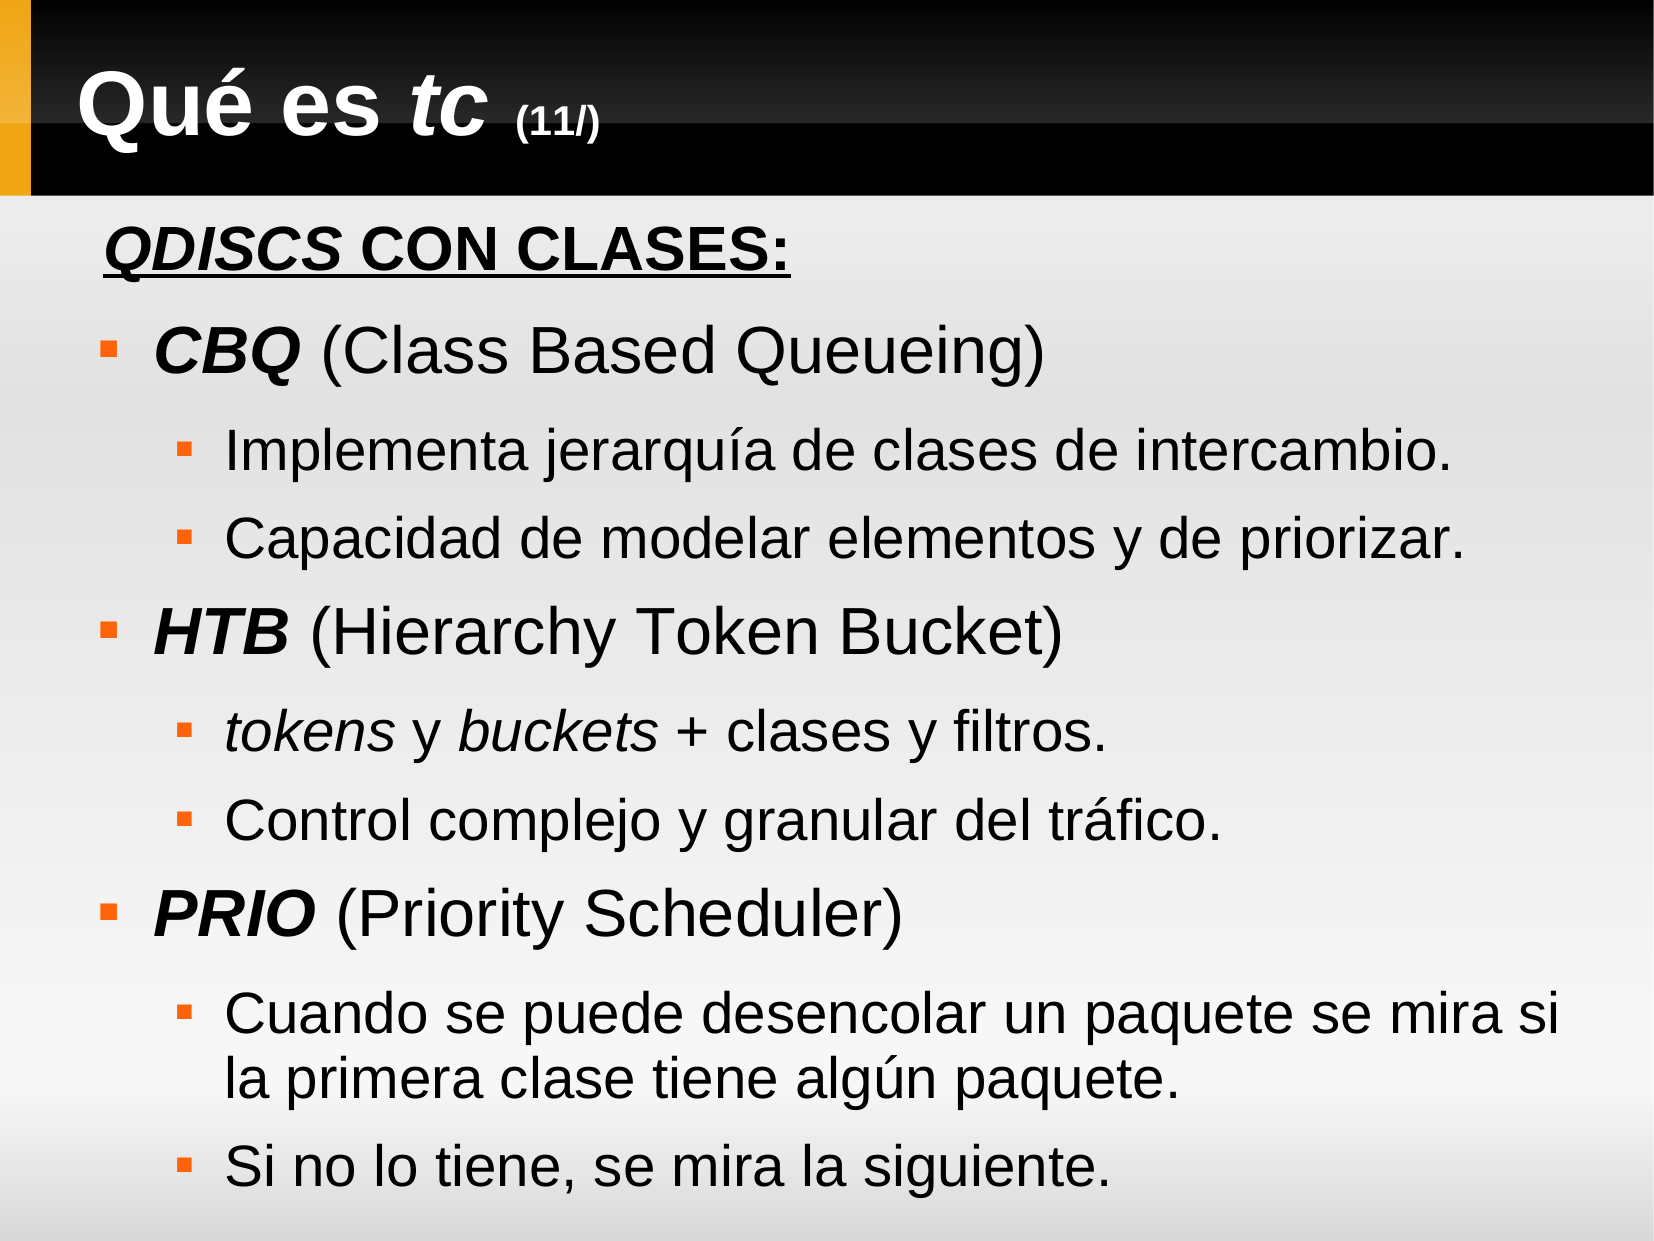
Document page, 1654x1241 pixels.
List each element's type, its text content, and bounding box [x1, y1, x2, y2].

text_box QDISCS CON CLASES: [88, 206, 1152, 292]
picture [0, 0, 1654, 1241]
title Qué es tc (11/) [76, 7, 1565, 200]
list CBQ (Class Based Queueing) Implementa jerarquía de clases de intercambio. Capacidad de modelar elementos y de priorizar. HTB (Hierarchy Token Bucket) tokens y buckets + clases y filtros. Control complejo y granular del tráfico. PRIO (Priority Scheduler) Cuando se puede desencolar un paquete se mira si la primera clase tiene algún paquete. Si no lo tiene, se mira la siguiente. [82, 312, 1571, 1200]
